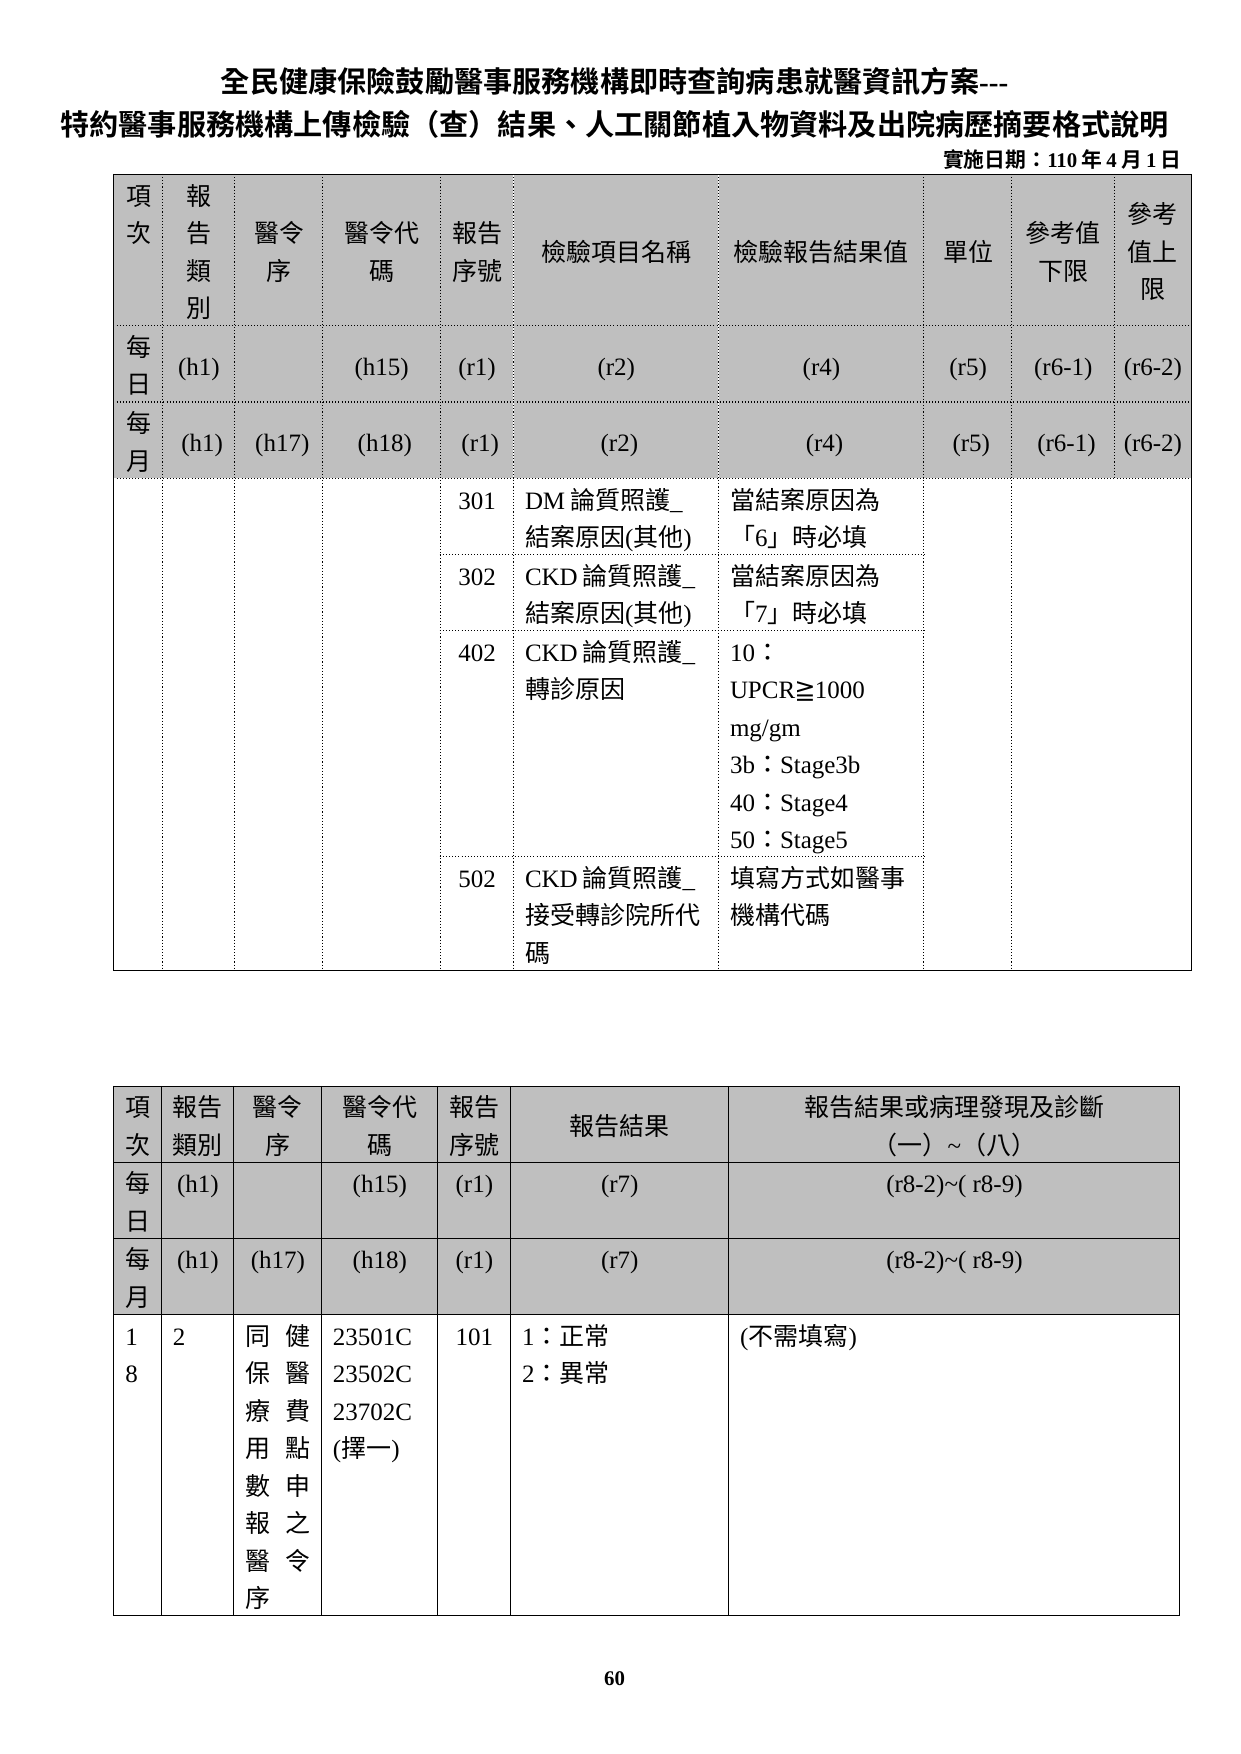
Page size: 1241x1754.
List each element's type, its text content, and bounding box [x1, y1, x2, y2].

table_cell 每月 [114, 401, 163, 478]
table_cell [235, 478, 323, 970]
table_header 醫令代碼 [323, 175, 440, 325]
table_cell 每月 [114, 1239, 161, 1314]
table_cell (h15) [323, 325, 440, 401]
table_header 報告類別 [163, 175, 235, 325]
table_cell (h18) [323, 401, 440, 478]
table_cell [163, 478, 235, 970]
table_cell 每日 [114, 325, 163, 401]
table_cell (r2) [514, 401, 718, 478]
table_cell (h15) [322, 1163, 437, 1238]
table_cell (r1) [440, 401, 513, 478]
table_cell 402 [440, 630, 513, 856]
table_cell (h17) [235, 401, 323, 478]
table_header 報告類別 [162, 1087, 233, 1162]
table_cell (r6-2) [1114, 401, 1191, 478]
table_cell (r1) [438, 1239, 510, 1314]
table_cell (r2) [514, 325, 718, 401]
table_cell (r7) [511, 1163, 728, 1238]
table_cell 填寫方式如醫事機構代碼 [719, 856, 924, 970]
table_header 參考值下限 [1012, 175, 1114, 325]
table_cell (r5) [924, 401, 1012, 478]
table_cell CKD論質照護_轉診原因 [514, 630, 718, 856]
table_cell (r1) [438, 1163, 510, 1238]
table_cell CKD論質照護_接受轉診院所代碼 [514, 856, 718, 970]
table_cell 101 [438, 1315, 510, 1615]
table_header 報告結果或病理發現及診斷 （一）~（八） [729, 1087, 1179, 1162]
table_header 參考值上限 [1114, 175, 1191, 325]
table_cell (r6-2) [1114, 325, 1191, 401]
table_cell (r6-1) [1012, 401, 1114, 478]
table_header 報告結果 [511, 1087, 728, 1162]
table_cell 302 [440, 554, 513, 630]
table_header 醫令序 [235, 175, 323, 325]
table_cell 1：正常 2：異常 [511, 1315, 728, 1615]
table_header 報告序號 [438, 1087, 510, 1162]
table_cell [1012, 478, 1191, 970]
table_cell 502 [440, 856, 513, 970]
table_header 檢驗項目名稱 [514, 175, 718, 325]
table_cell (r8-2)~( r8-9) [729, 1163, 1179, 1238]
table_cell DM論質照護_結案原因(其他) [514, 478, 718, 554]
table_cell (h1) [163, 325, 235, 401]
table_cell 同健保醫療費用點數申報之醫令序 [234, 1315, 321, 1615]
table_cell 當結案原因為「6」時必填 [719, 478, 924, 554]
table_cell (h1) [162, 1239, 233, 1314]
table_header 醫令代碼 [322, 1087, 437, 1162]
table_cell [114, 478, 163, 970]
table_cell 2 [162, 1315, 233, 1615]
table_cell (h18) [322, 1239, 437, 1314]
table_cell (不需填寫) [729, 1315, 1179, 1615]
table_header 檢驗報告結果值 [719, 175, 924, 325]
table_cell CKD論質照護_結案原因(其他) [514, 554, 718, 630]
table_header 醫令序 [234, 1087, 321, 1162]
table_cell [235, 325, 323, 401]
table_header 單位 [924, 175, 1012, 325]
table_header 報告序號 [440, 175, 513, 325]
table_cell 每日 [114, 1163, 161, 1238]
table_cell (r7) [511, 1239, 728, 1314]
table_cell [323, 478, 440, 970]
table_cell 當結案原因為「7」時必填 [719, 554, 924, 630]
table_cell [234, 1163, 321, 1238]
table_cell (r4) [719, 401, 924, 478]
table_cell 301 [440, 478, 513, 554]
table_cell 23501C 23502C 23702C (擇一) [322, 1315, 437, 1615]
table_cell (r4) [719, 325, 924, 401]
table_cell 10：UPCR≧1000 mg/gm 3b：Stage3b 40：Stage4 50：Stage5 [719, 630, 924, 856]
table_cell (r1) [440, 325, 513, 401]
table_cell (h17) [234, 1239, 321, 1314]
table_cell (h1) [163, 401, 235, 478]
table_cell (r5) [924, 325, 1012, 401]
table_cell (r6-1) [1012, 325, 1114, 401]
table_cell (r8-2)~( r8-9) [729, 1239, 1179, 1314]
table_cell 18 [114, 1315, 161, 1615]
table_cell (h1) [162, 1163, 233, 1238]
table_header 項次 [114, 1087, 161, 1162]
table_cell [924, 478, 1012, 970]
table_header 項次 [114, 175, 163, 325]
